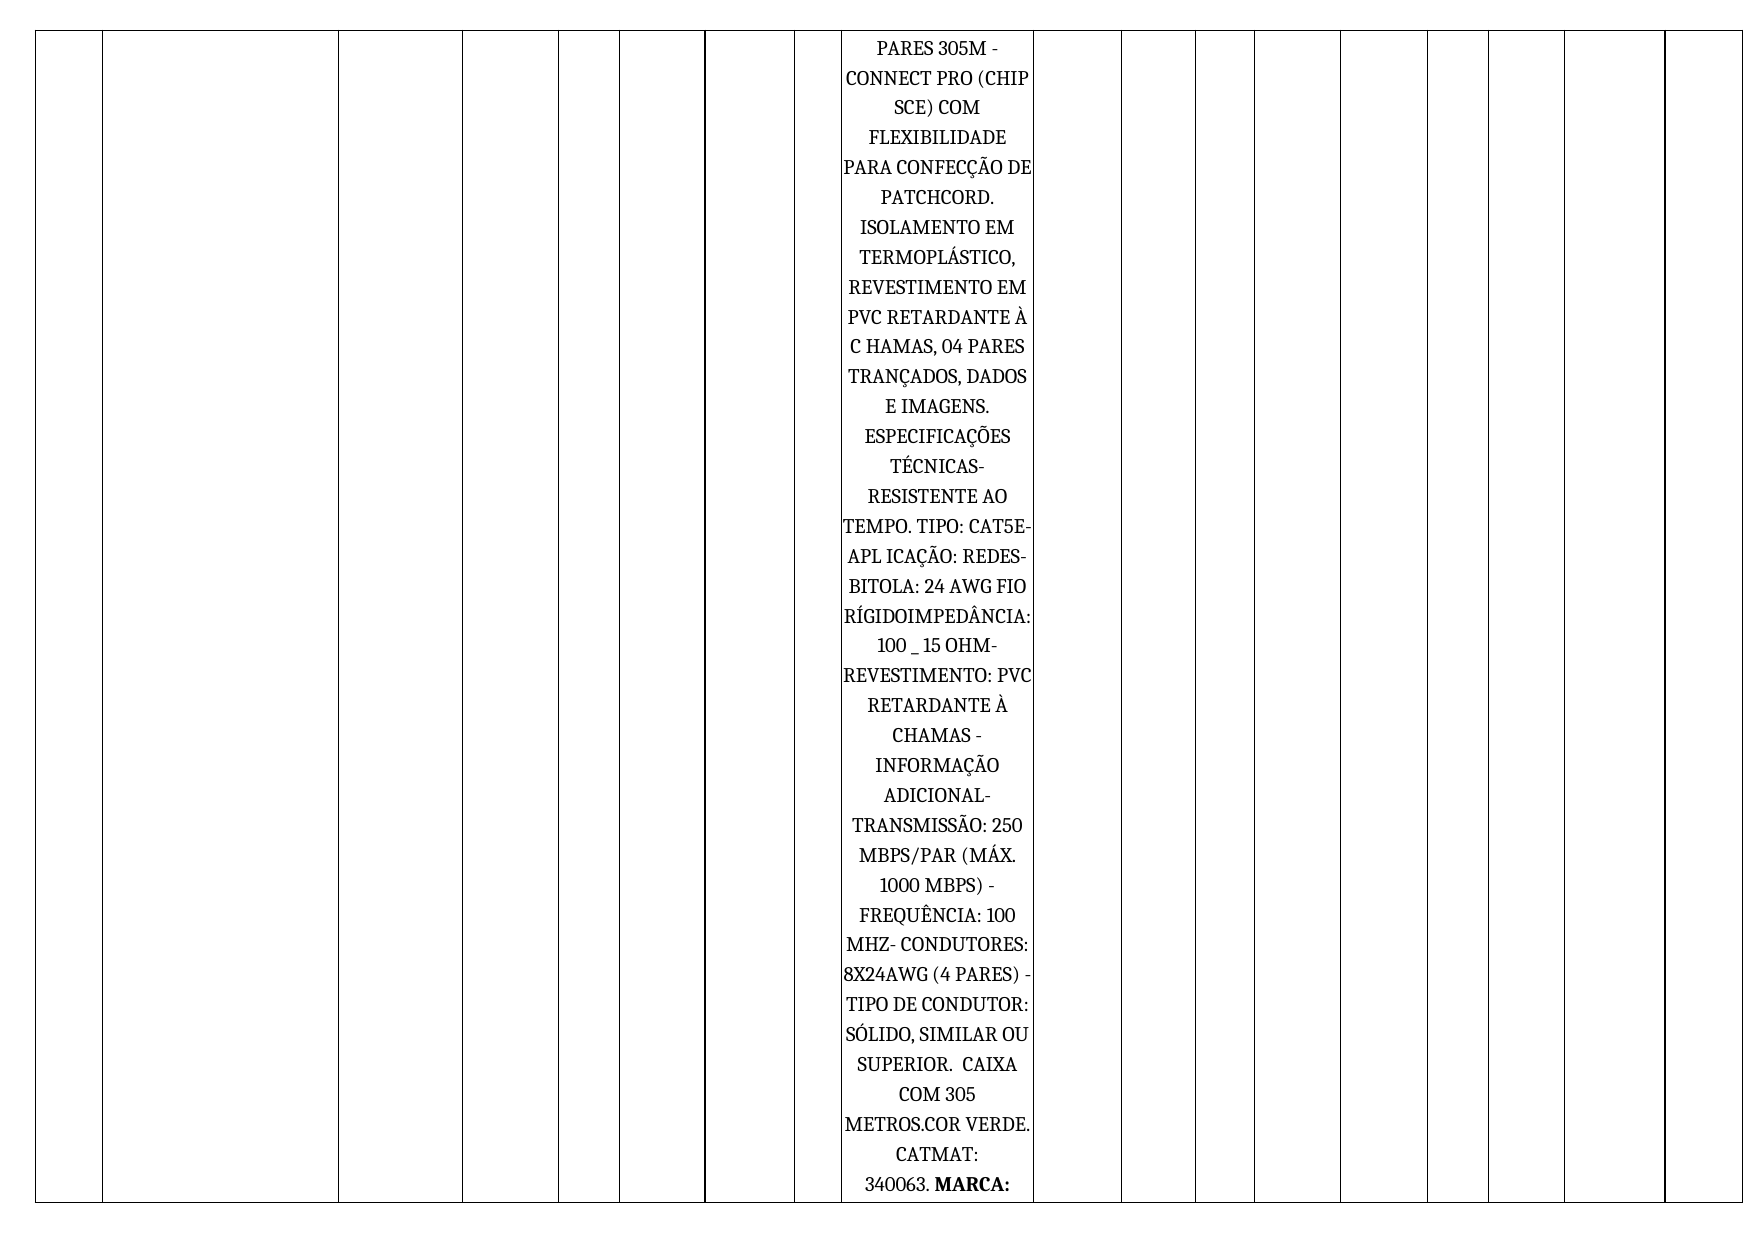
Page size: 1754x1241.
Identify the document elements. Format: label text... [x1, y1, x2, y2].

table_cell [1255, 31, 1340, 1202]
table_cell [620, 31, 704, 1202]
table_cell [103, 31, 338, 1202]
table_cell [795, 31, 841, 1202]
table_cell PARES 305M - CONNECT PRO (CHIP SCE) COM FLEXIBILIDADE PARA CONFECÇÃO DE PATCHCORD. ISOLAMENTO EM TERMOPLÁSTICO, REVESTIMENTO EM PVC RETARDANTE À C HAMAS, 04 PARES TRANÇADOS, DADOS E IMAGENS. ESPECIFICAÇÕES TÉCNICAS-RESISTENTE AO TEMPO. TIPO: CAT5E- APL ICAÇÃO: REDES-BITOLA: 24 AWG FIO RÍGIDOIMPEDÂNCIA: 100 _ 15 OHM- REVESTIMENTO: PVC RETARDANTE À CHAMAS -INFORMAÇÃO ADICIONAL-TRANSMISSÃO: 250 MBPS/PAR (MÁX. 1000 MBPS) - FREQUÊNCIA: 100 MHZ- CONDUTORES: 8X24AWG (4 PARES) - TIPO DE CONDUTOR: SÓLIDO, SIMILAR OU SUPERIOR. CAIXA COM 305 METROS.COR VERDE. CATMAT: 340063. MARCA: [842, 31, 1033, 1202]
table_cell [1489, 31, 1564, 1202]
table_cell [36, 31, 102, 1202]
table_cell [706, 31, 794, 1202]
table_cell [1565, 31, 1664, 1202]
table_cell [1034, 31, 1121, 1202]
table_cell [463, 31, 558, 1202]
table_cell [339, 31, 462, 1202]
table_cell [1341, 31, 1427, 1202]
table_cell [1666, 31, 1742, 1202]
table_cell [1196, 31, 1254, 1202]
table_cell [1428, 31, 1488, 1202]
table_cell [1122, 31, 1195, 1202]
table_cell [559, 31, 619, 1202]
